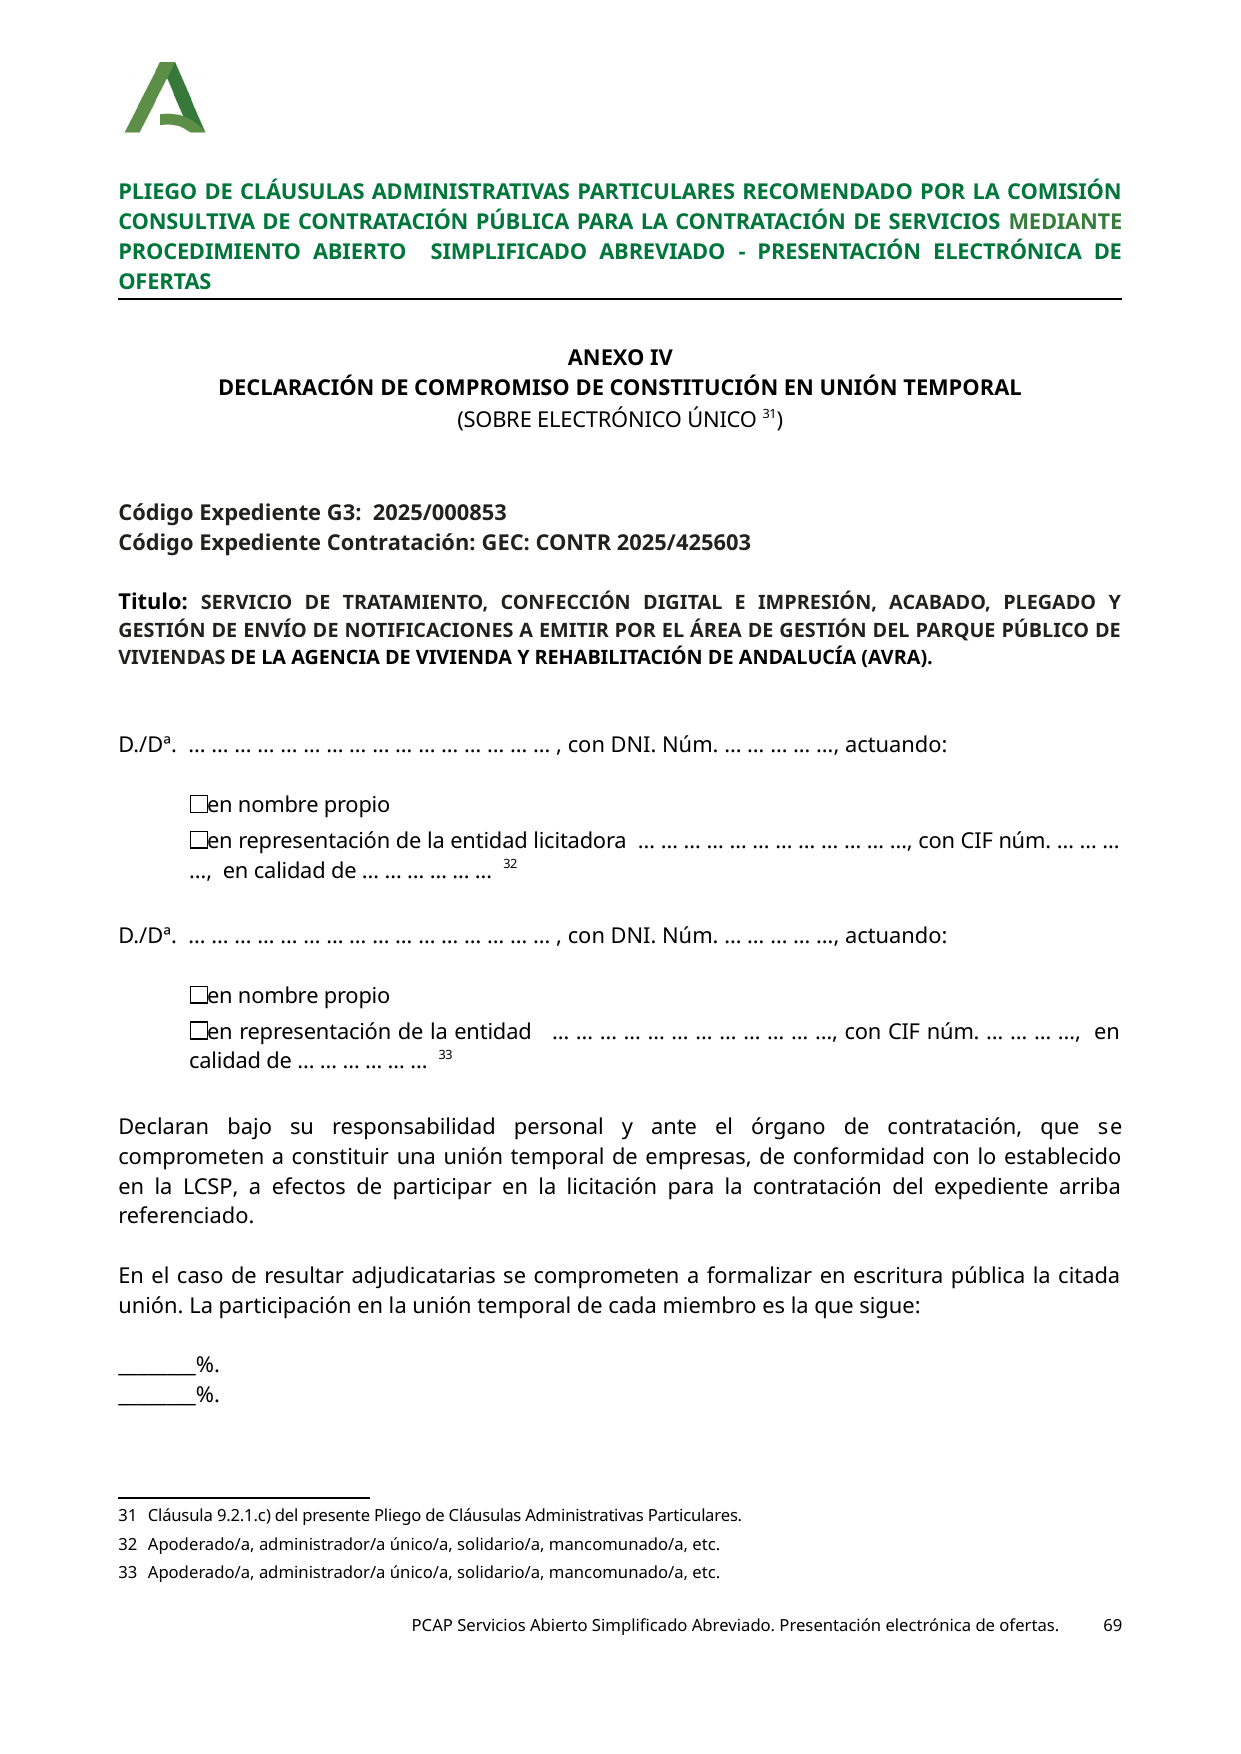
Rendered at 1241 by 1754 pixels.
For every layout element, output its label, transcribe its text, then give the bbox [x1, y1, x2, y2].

text ________%. [118, 1379, 1122, 1409]
text Apoderado/a, administrador/a único/a, solidario/a, mancomunado/a, etc. [118, 1561, 1122, 1584]
text Declaran bajo su responsabilidad personal y ante el órgano de contratación, que se comprometen a constituir una unión temporal de empresas, de conformidad con lo establecido en la LCSP, a efectos de participar en la licitación para la contratación del expediente arriba referenciado. [118, 1111, 1122, 1230]
text PLIEGO DE CLÁUSULAS ADMINISTRATIVAS PARTICULARES RECOMENDADO POR LA COMISIÓN CONSULTIVA DE CONTRATACIÓN PÚBLICA PARA LA CONTRATACIÓN DE SERVICIOS MEDIANTE PROCEDIMIENTO ABIERTO SIMPLIFICADO ABREVIADO - PRESENTACIÓN ELECTRÓNICA DE OFERTAS [118, 176, 1122, 298]
text en representación de la entidad … … … … … … … … … … … …, con CIF núm. … … … …, en calidad de … … … … … … [189, 1016, 1122, 1075]
text Titulo: SERVICIO DE TRATAMIENTO, CONFECCIÓN DIGITAL E IMPRESIÓN, ACABADO, PLEGADO Y GESTIÓN DE ENVÍO DE NOTIFICACIONES A EMITIR POR EL ÁREA DE GESTIÓN DEL PARQUE PÚBLICO DE VIVIENDAS DE LA AGENCIA DE VIVIENDA Y REHABILITACIÓN DE ANDALUCÍA (AVRA). [118, 586, 1122, 670]
text (SOBRE ELECTRÓNICO ÚNICO ) [118, 402, 1122, 437]
text D./Dª. … … … … … … … … … … … … … … … … , con DNI. Núm. … … … … …, actuando: [118, 729, 1122, 759]
text en nombre propio [189, 980, 1122, 1010]
text Código Expediente G3: 2025/000853 [118, 497, 1122, 527]
text ANEXO IV [118, 342, 1122, 372]
text DECLARACIÓN DE COMPROMISO DE CONSTITUCIÓN EN UNIÓN TEMPORAL [118, 372, 1122, 402]
text Apoderado/a, administrador/a único/a, solidario/a, mancomunado/a, etc. [118, 1532, 1122, 1555]
text Código Expediente Contratación: GEC: CONTR 2025/425603 [118, 527, 1122, 556]
text en nombre propio [189, 789, 1122, 819]
text ________%. [118, 1349, 1122, 1379]
text D./Dª. … … … … … … … … … … … … … … … … , con DNI. Núm. … … … … …, actuando: [118, 920, 1122, 950]
text en representación de la entidad licitadora … … … … … … … … … … … …, con CIF núm. … … … …, en calidad de … … … … … … [189, 825, 1122, 884]
picture [120, 57, 210, 137]
text Cláusula 9.2.1.c) del presente Pliego de Cláusulas Administrativas Particulares. [118, 1504, 1122, 1526]
text En el caso de resultar adjudicatarias se comprometen a formalizar en escritura pública la citada unión. La participación en la unión temporal de cada miembro es la que sigue: [118, 1260, 1122, 1320]
